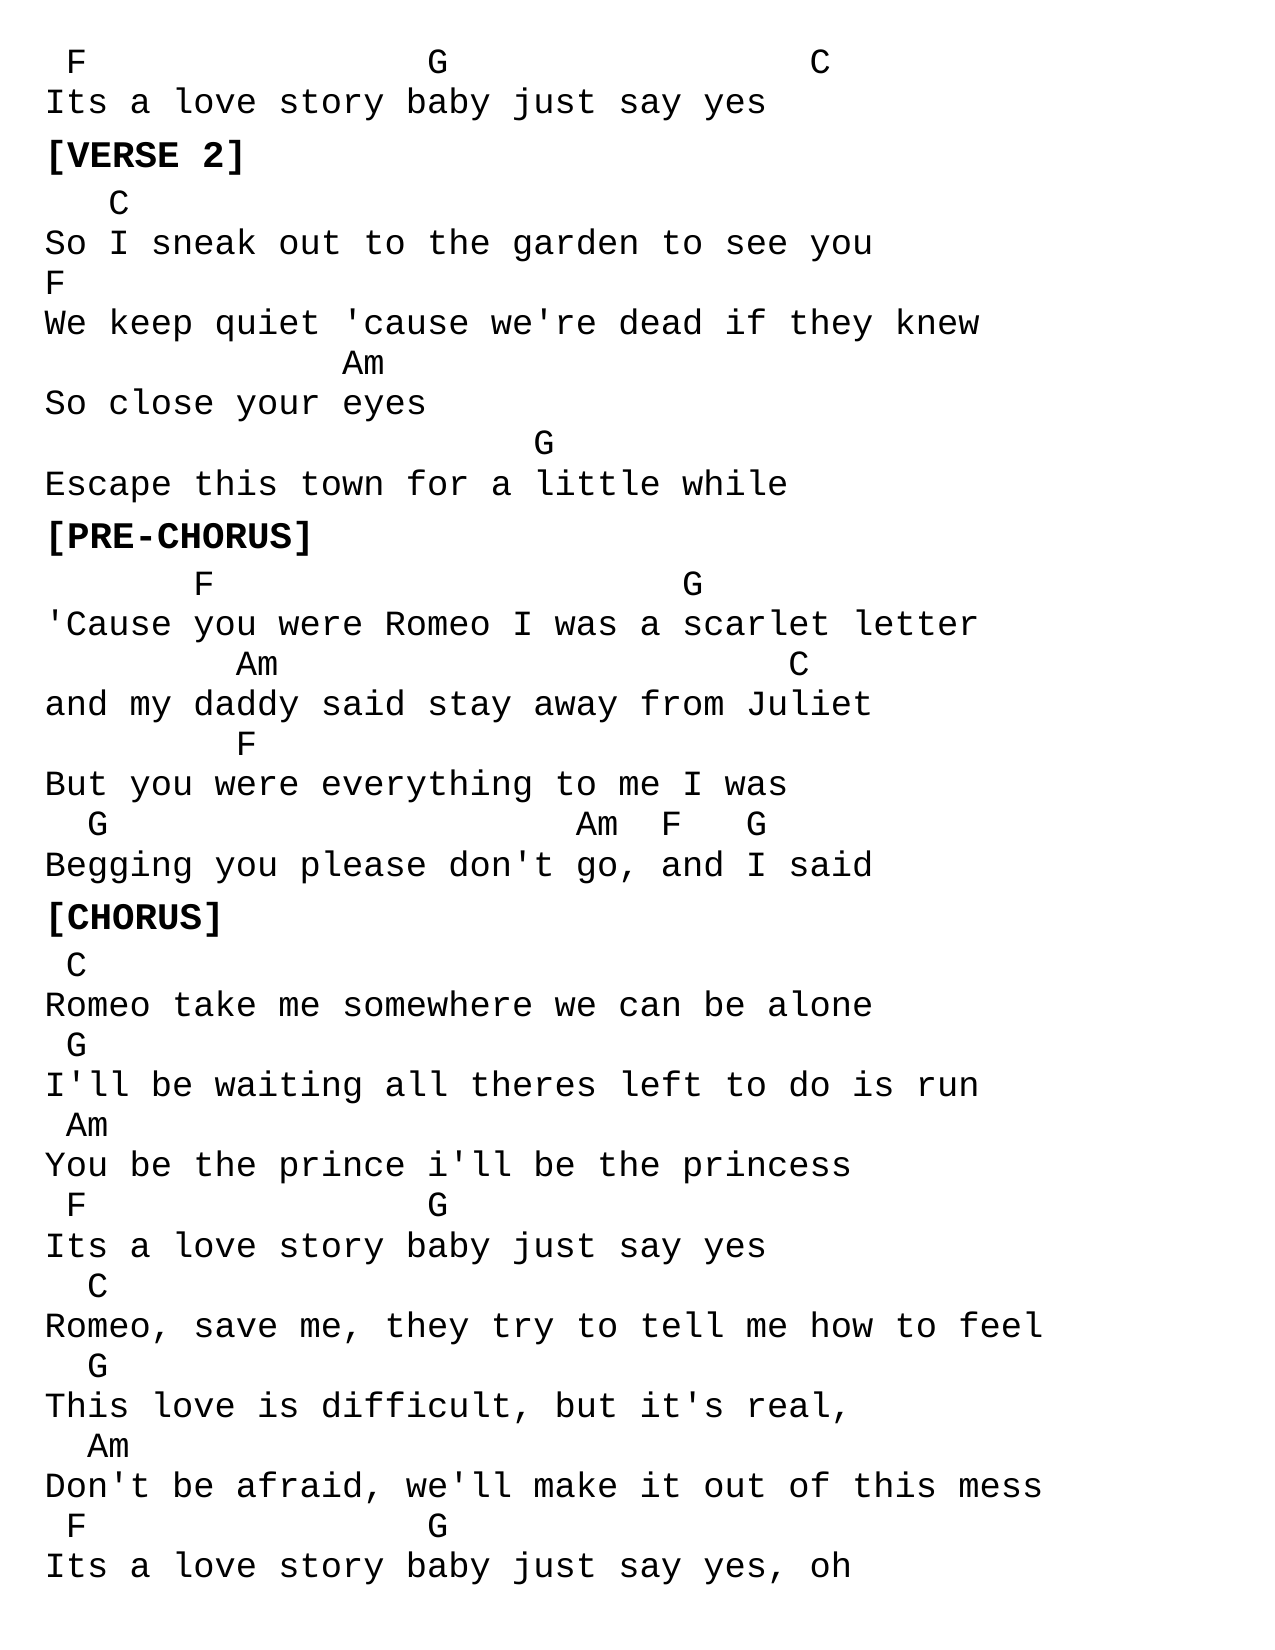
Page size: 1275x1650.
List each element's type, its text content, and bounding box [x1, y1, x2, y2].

text Am C [44, 646, 1231, 686]
text 'Cause you were Romeo I was a scarlet letter [44, 606, 1231, 646]
subtitle [VERSE 2] [44, 136, 1231, 179]
text G [44, 1027, 1231, 1067]
text G Am F G [44, 806, 1231, 846]
text Romeo, save me, they try to tell me how to feel [44, 1308, 1231, 1348]
text So close your eyes [44, 385, 1231, 425]
text F G [44, 566, 1231, 606]
subtitle [PRE-CHORUS] [44, 517, 1231, 560]
text F G [44, 1187, 1231, 1227]
text But you were everything to me I was [44, 766, 1231, 806]
text This love is difficult, but it's real, [44, 1388, 1231, 1428]
text C [44, 1268, 1231, 1308]
text Escape this town for a little while [44, 465, 1231, 506]
text Am [44, 1107, 1231, 1147]
text Am [44, 1428, 1231, 1468]
text C [44, 947, 1231, 987]
subtitle [CHORUS] [44, 898, 1231, 941]
text Begging you please don't go, and I said [44, 846, 1231, 887]
text F [44, 726, 1231, 766]
text Don't be afraid, we'll make it out of this mess [44, 1468, 1231, 1508]
text F G [44, 1508, 1231, 1548]
text and my daddy said stay away from Juliet [44, 686, 1231, 726]
text C [44, 185, 1231, 225]
text You be the prince i'll be the princess [44, 1147, 1231, 1187]
text We keep quiet 'cause we're dead if they knew [44, 305, 1231, 345]
text F [44, 265, 1231, 305]
text So I sneak out to the garden to see you [44, 225, 1231, 265]
text G [44, 425, 1231, 465]
text Am [44, 345, 1231, 385]
text F G C [44, 44, 1231, 84]
text Its a love story baby just say yes [44, 84, 1231, 124]
text Its a love story baby just say yes, oh [44, 1548, 1231, 1588]
text Its a love story baby just say yes [44, 1227, 1231, 1268]
text G [44, 1348, 1231, 1388]
text Romeo take me somewhere we can be alone [44, 987, 1231, 1027]
text I'll be waiting all theres left to do is run [44, 1067, 1231, 1107]
